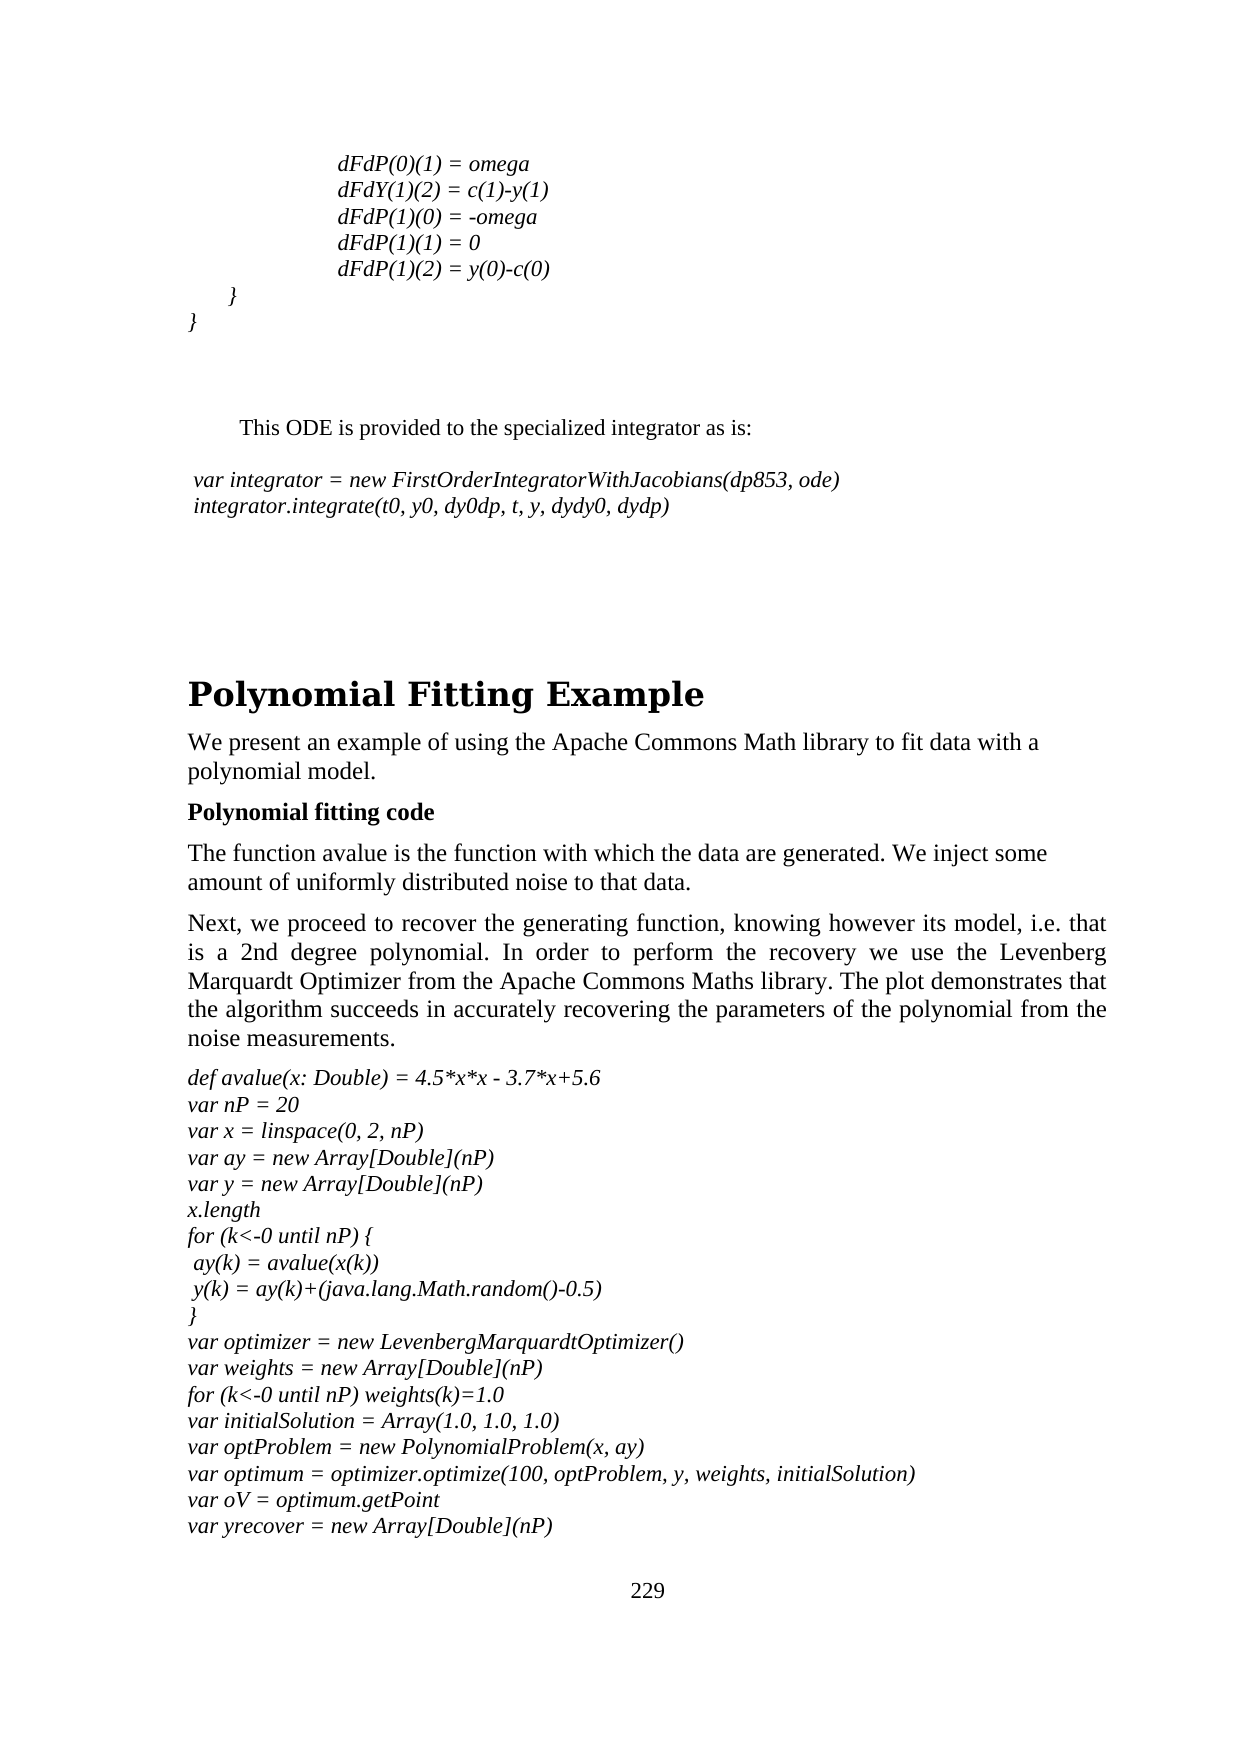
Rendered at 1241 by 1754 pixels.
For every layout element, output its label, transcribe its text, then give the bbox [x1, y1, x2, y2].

text dFdY(1)(2) = c(1)-y(1) [187, 176, 1108, 203]
text var initialSolution = Array(1.0, 1.0, 1.0) [187, 1407, 1108, 1433]
subtitle Polynomial Fitting Example [187, 675, 1108, 714]
text var weights = new Array[Double](nP) [187, 1354, 1108, 1381]
text y(k) = ay(k)+(java.lang.Math.random()-0.5) [187, 1275, 1108, 1302]
text var optProblem = new PolynomialProblem(x, ay) [187, 1433, 1108, 1460]
text var integrator = new FirstOrderIntegratorWithJacobians(dp853, ode) [187, 466, 1108, 493]
text Polynomial fitting code [187, 797, 1108, 826]
text dFdP(1)(1) = 0 [187, 229, 1108, 255]
text var optimum = optimizer.optimize(100, optProblem, y, weights, initialSolution) [187, 1460, 1108, 1486]
text var x = linspace(0, 2, nP) [187, 1117, 1108, 1143]
text var y = new Array[Double](nP) [187, 1170, 1108, 1196]
text } [187, 308, 1108, 334]
text We present an example of using the Apache Commons Math library to fit data with a polynomial model. [187, 727, 1108, 784]
text x.length [187, 1196, 1108, 1223]
text var optimizer = new LevenbergMarquardtOptimizer() [187, 1328, 1108, 1354]
text for (k<-0 until nP) weights(k)=1.0 [187, 1381, 1108, 1407]
text The function avalue is the function with which the data are generated. We inject some amount of uniformly distributed noise to that data. [187, 838, 1108, 896]
text var oV = optimum.getPoint [187, 1486, 1108, 1512]
text dFdP(0)(1) = omega [187, 150, 1108, 176]
text var yrecover = new Array[Double](nP) [187, 1512, 1108, 1539]
text integrator.integrate(t0, y0, dy0dp, t, y, dydy0, dydp) [187, 493, 1108, 519]
text dFdP(1)(0) = -omega [187, 203, 1108, 229]
text for (k<-0 until nP) { [187, 1223, 1108, 1249]
text } [187, 1302, 1108, 1328]
text def avalue(x: Double) = 4.5*x*x - 3.7*x+5.6 [187, 1064, 1108, 1091]
text var ay = new Array[Double](nP) [187, 1143, 1108, 1170]
text dFdP(1)(2) = y(0)-c(0) [187, 255, 1108, 282]
text } [187, 282, 1108, 308]
text Next, we proceed to recover the generating function, knowing however its model, i.e. that is a 2nd degree polynomial. In order to perform the recovery we use the Levenberg Marquardt Optimizer from the Apache Commons Maths library. The plot demonstrates that the algorithm succeeds in accurately recovering the parameters of the polynomial from the noise measurements. [187, 908, 1108, 1052]
text ay(k) = avalue(x(k)) [187, 1249, 1108, 1275]
text This ODE is provided to the specialized integrator as is: [187, 413, 1108, 440]
text var nP = 20 [187, 1091, 1108, 1117]
